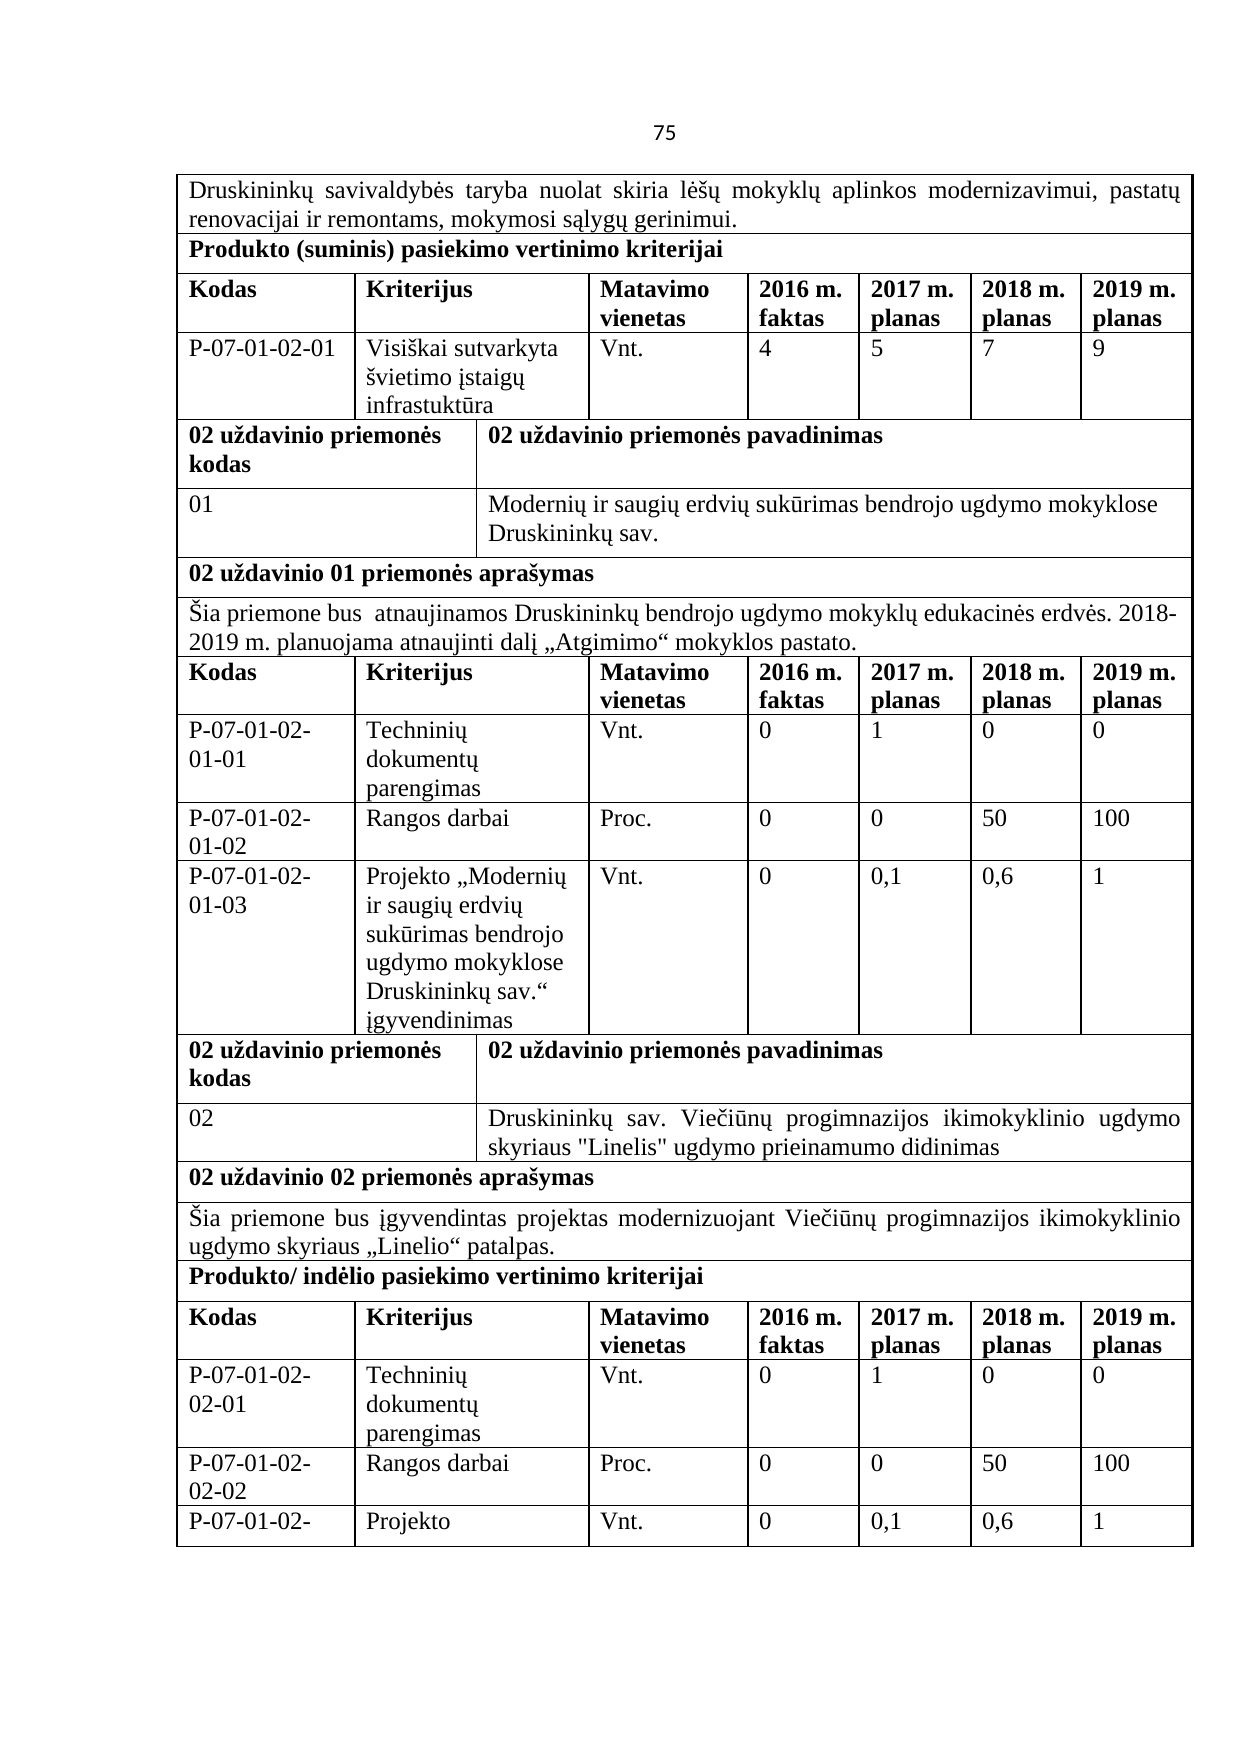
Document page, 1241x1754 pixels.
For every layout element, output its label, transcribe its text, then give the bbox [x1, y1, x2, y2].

table_cell 50 [972, 803, 1080, 860]
table_cell 02 uždavinio 01 priemonės aprašymas [178, 558, 1191, 597]
table_cell 0 [860, 1448, 970, 1505]
table_cell Kodas [178, 1302, 354, 1359]
table_cell 1 [860, 1360, 970, 1447]
table_cell Vnt. [590, 1360, 747, 1447]
table_cell 2016 m. faktas [749, 1302, 858, 1359]
table_cell Kodas [178, 657, 354, 714]
table_cell P-07-01-02- [178, 1506, 354, 1546]
table_cell Rangos darbai [356, 803, 588, 860]
table_cell 0 [749, 803, 858, 860]
table_cell 02 uždavinio 02 priemonės aprašymas [178, 1162, 1191, 1202]
table_cell 2018 m. planas [972, 1302, 1080, 1359]
table_cell 2018 m. planas [972, 274, 1080, 332]
table_cell Visiškai sutvarkyta švietimo įstaigų infrastuktūra [356, 333, 588, 419]
table_cell Druskininkų sav. Viečiūnų progimnazijos ikimokyklinio ugdymo skyriaus "Linelis" ugdymo prieinamumo didinimas [477, 1104, 1191, 1161]
table_cell 0 [749, 1448, 858, 1505]
table_cell 0,6 [972, 861, 1080, 1034]
table_cell Vnt. [590, 861, 747, 1034]
table_cell 2016 m. faktas [749, 274, 858, 332]
table_cell P-07-01-02-01-03 [178, 861, 354, 1034]
table_cell 2017 m. planas [860, 274, 970, 332]
table_cell Vnt. [590, 333, 747, 419]
table_cell Kodas [178, 274, 354, 332]
table_cell Kriterijus [356, 1302, 588, 1359]
table_cell 4 [749, 333, 858, 419]
table_cell 02 uždavinio priemonės pavadinimas [477, 420, 1191, 488]
table_cell 02 uždavinio priemonės pavadinimas [477, 1035, 1191, 1102]
table_cell Druskininkų savivaldybės taryba nuolat skiria lėšų mokyklų aplinkos modernizavimui, pastatų renovacijai ir remontams, mokymosi sąlygų gerinimui. [178, 175, 1191, 233]
table_cell 02 uždavinio priemonės kodas [178, 420, 476, 488]
table_cell Projekto [356, 1506, 588, 1546]
table_cell 2018 m. planas [972, 657, 1080, 714]
table_cell Proc. [590, 1448, 747, 1505]
table_cell 0 [749, 1506, 858, 1546]
table_cell 2019 m. planas [1082, 1302, 1191, 1359]
table_cell P-07-01-02-01-02 [178, 803, 354, 860]
table_cell 5 [860, 333, 970, 419]
table_cell 0 [972, 1360, 1080, 1447]
table_cell 0 [972, 715, 1080, 802]
table_cell 2017 m. planas [860, 1302, 970, 1359]
table_cell Vnt. [590, 1506, 747, 1546]
table_cell 0 [1082, 715, 1191, 802]
table_cell Produkto (suminis) pasiekimo vertinimo kriterijai [178, 234, 1191, 273]
table_cell Kriterijus [356, 657, 588, 714]
table_cell Modernių ir saugių erdvių sukūrimas bendrojo ugdymo mokyklose Druskininkų sav. [477, 489, 1191, 557]
table_cell P-07-01-02-02-01 [178, 1360, 354, 1447]
table_cell Techninių dokumentų parengimas [356, 715, 588, 802]
table_cell Šia priemone bus atnaujinamos Druskininkų bendrojo ugdymo mokyklų edukacinės erdvės. 2018-2019 m. planuojama atnaujinti dalį „Atgimimo“ mokyklos pastato. [178, 598, 1191, 656]
table_cell 1 [1082, 1506, 1191, 1546]
table_cell 0 [1082, 1360, 1191, 1447]
table_cell 100 [1082, 803, 1191, 860]
table_cell 02 [178, 1104, 476, 1161]
table_cell 0,1 [860, 861, 970, 1034]
table_cell 9 [1082, 333, 1191, 419]
table_cell 0 [749, 861, 858, 1034]
table_cell Proc. [590, 803, 747, 860]
table_cell Šia priemone bus įgyvendintas projektas modernizuojant Viečiūnų progimnazijos ikimokyklinio ugdymo skyriaus „Linelio“ patalpas. [178, 1203, 1191, 1260]
table_cell 1 [1082, 861, 1191, 1034]
table_cell Matavimo vienetas [590, 1302, 747, 1359]
table_cell Techninių dokumentų parengimas [356, 1360, 588, 1447]
table_cell 1 [860, 715, 970, 802]
table_cell 0 [860, 803, 970, 860]
table_cell 2016 m. faktas [749, 657, 858, 714]
table_cell 2019 m. planas [1082, 657, 1191, 714]
table_cell 50 [972, 1448, 1080, 1505]
table_cell Projekto „Modernių ir saugių erdvių sukūrimas bendrojo ugdymo mokyklose Druskininkų sav.“ įgyvendinimas [356, 861, 588, 1034]
table_cell 02 uždavinio priemonės kodas [178, 1035, 476, 1102]
table_cell Matavimo vienetas [590, 274, 747, 332]
table_cell 0 [749, 1360, 858, 1447]
table_cell P-07-01-02-02-02 [178, 1448, 354, 1505]
table_cell 0 [749, 715, 858, 802]
table_cell 0,6 [972, 1506, 1080, 1546]
table_cell 2017 m. planas [860, 657, 970, 714]
table_cell P-07-01-02-01-01 [178, 715, 354, 802]
table_cell Rangos darbai [356, 1448, 588, 1505]
table_cell 01 [178, 489, 476, 557]
table_cell Vnt. [590, 715, 747, 802]
table_cell Kriterijus [356, 274, 588, 332]
table_cell 2019 m. planas [1082, 274, 1191, 332]
table_cell P-07-01-02-01 [178, 333, 354, 419]
table_cell Matavimo vienetas [590, 657, 747, 714]
table_cell 7 [972, 333, 1080, 419]
table_cell Produkto/ indėlio pasiekimo vertinimo kriterijai [178, 1261, 1191, 1301]
table_cell 100 [1082, 1448, 1191, 1505]
table_cell 0,1 [860, 1506, 970, 1546]
